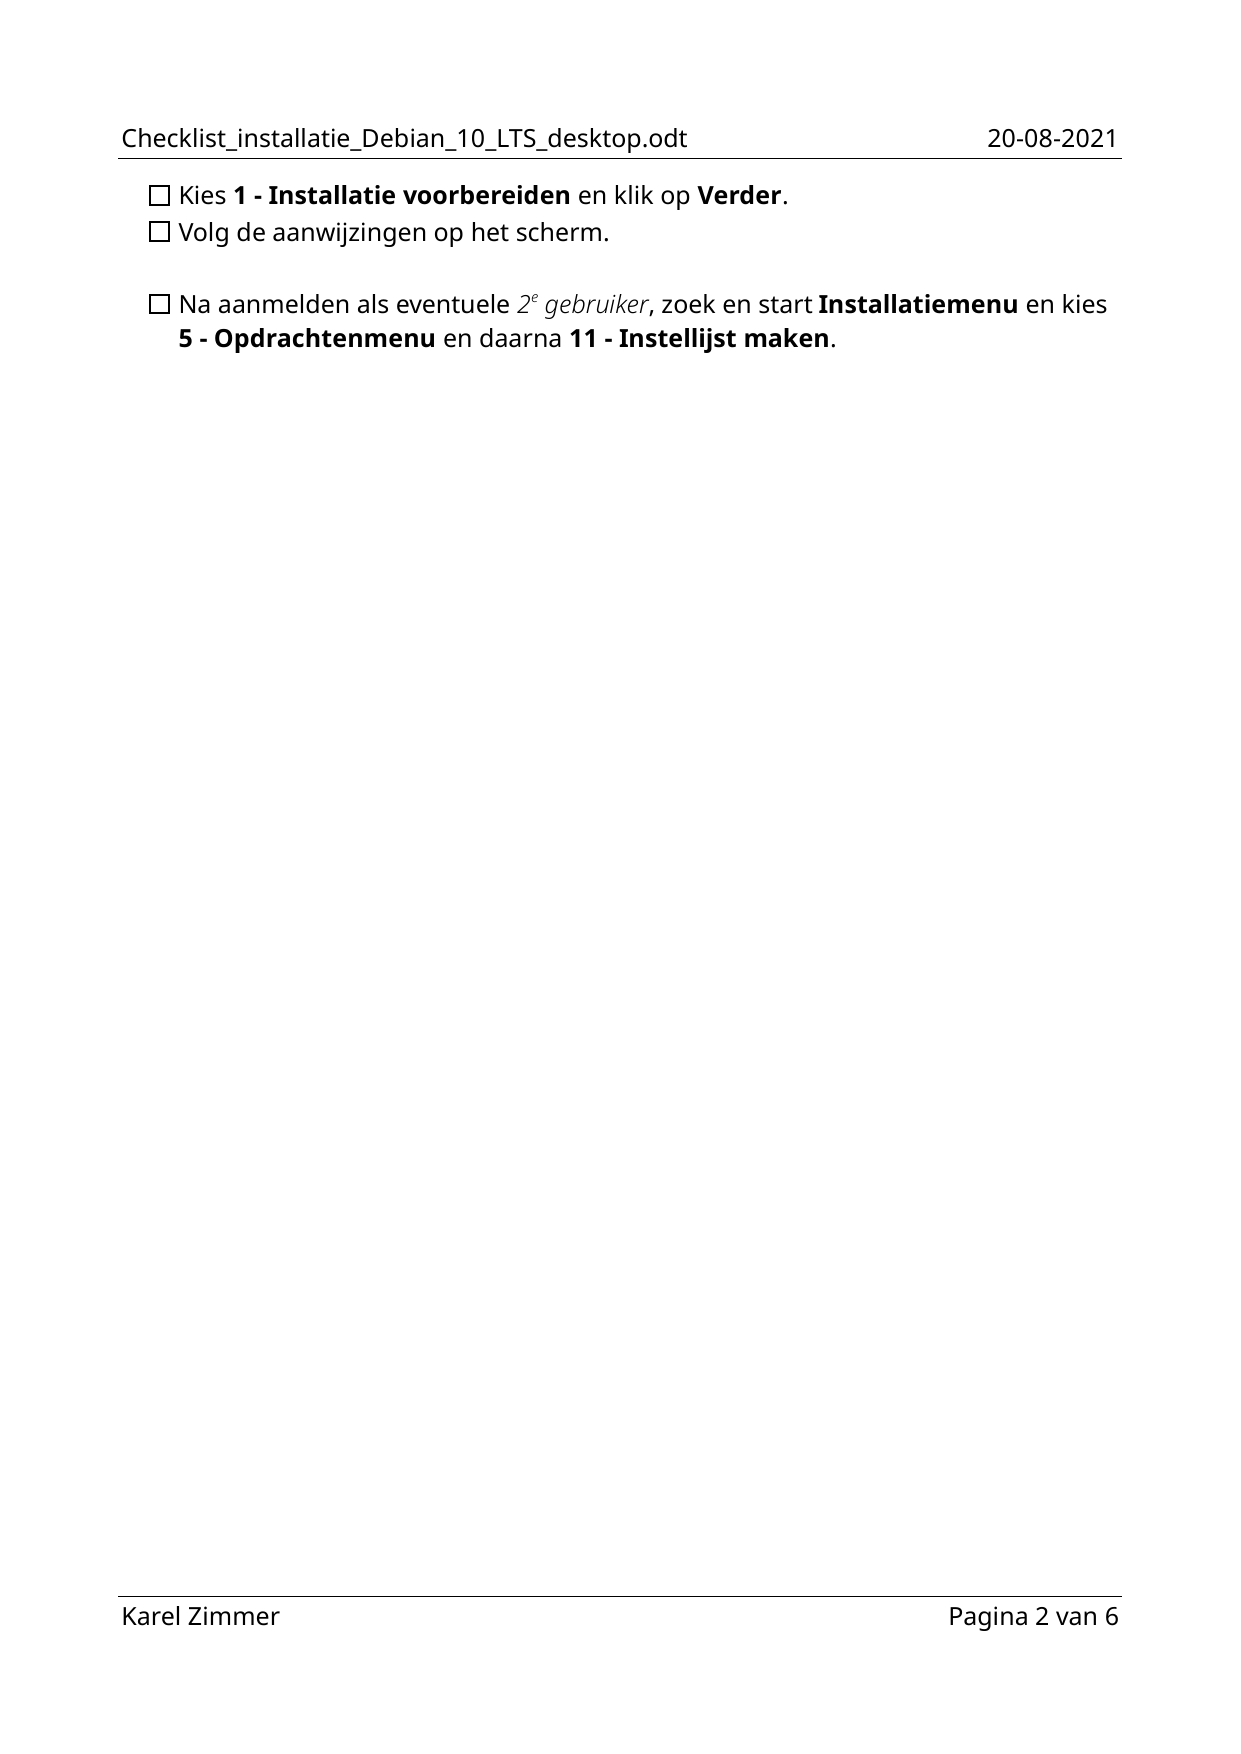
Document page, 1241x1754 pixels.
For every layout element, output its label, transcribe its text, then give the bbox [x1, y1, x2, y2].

table_cell [177, 250, 1120, 286]
table_cell Kies 1 - Installatie voorbereiden en klik op Verder. [177, 177, 1120, 213]
table_cell [141, 213, 177, 249]
table_cell [141, 250, 177, 286]
table_cell [141, 286, 177, 356]
table_cell Na aanmelden als eventuele 2e gebruiker, zoek en start Installatiemenu en kies 5 - Opdrachtenmenu en daarna 11 - Instellijst maken. [177, 286, 1120, 356]
table_cell [141, 177, 177, 213]
table_cell Volg de aanwijzingen op het scherm. [177, 213, 1120, 249]
